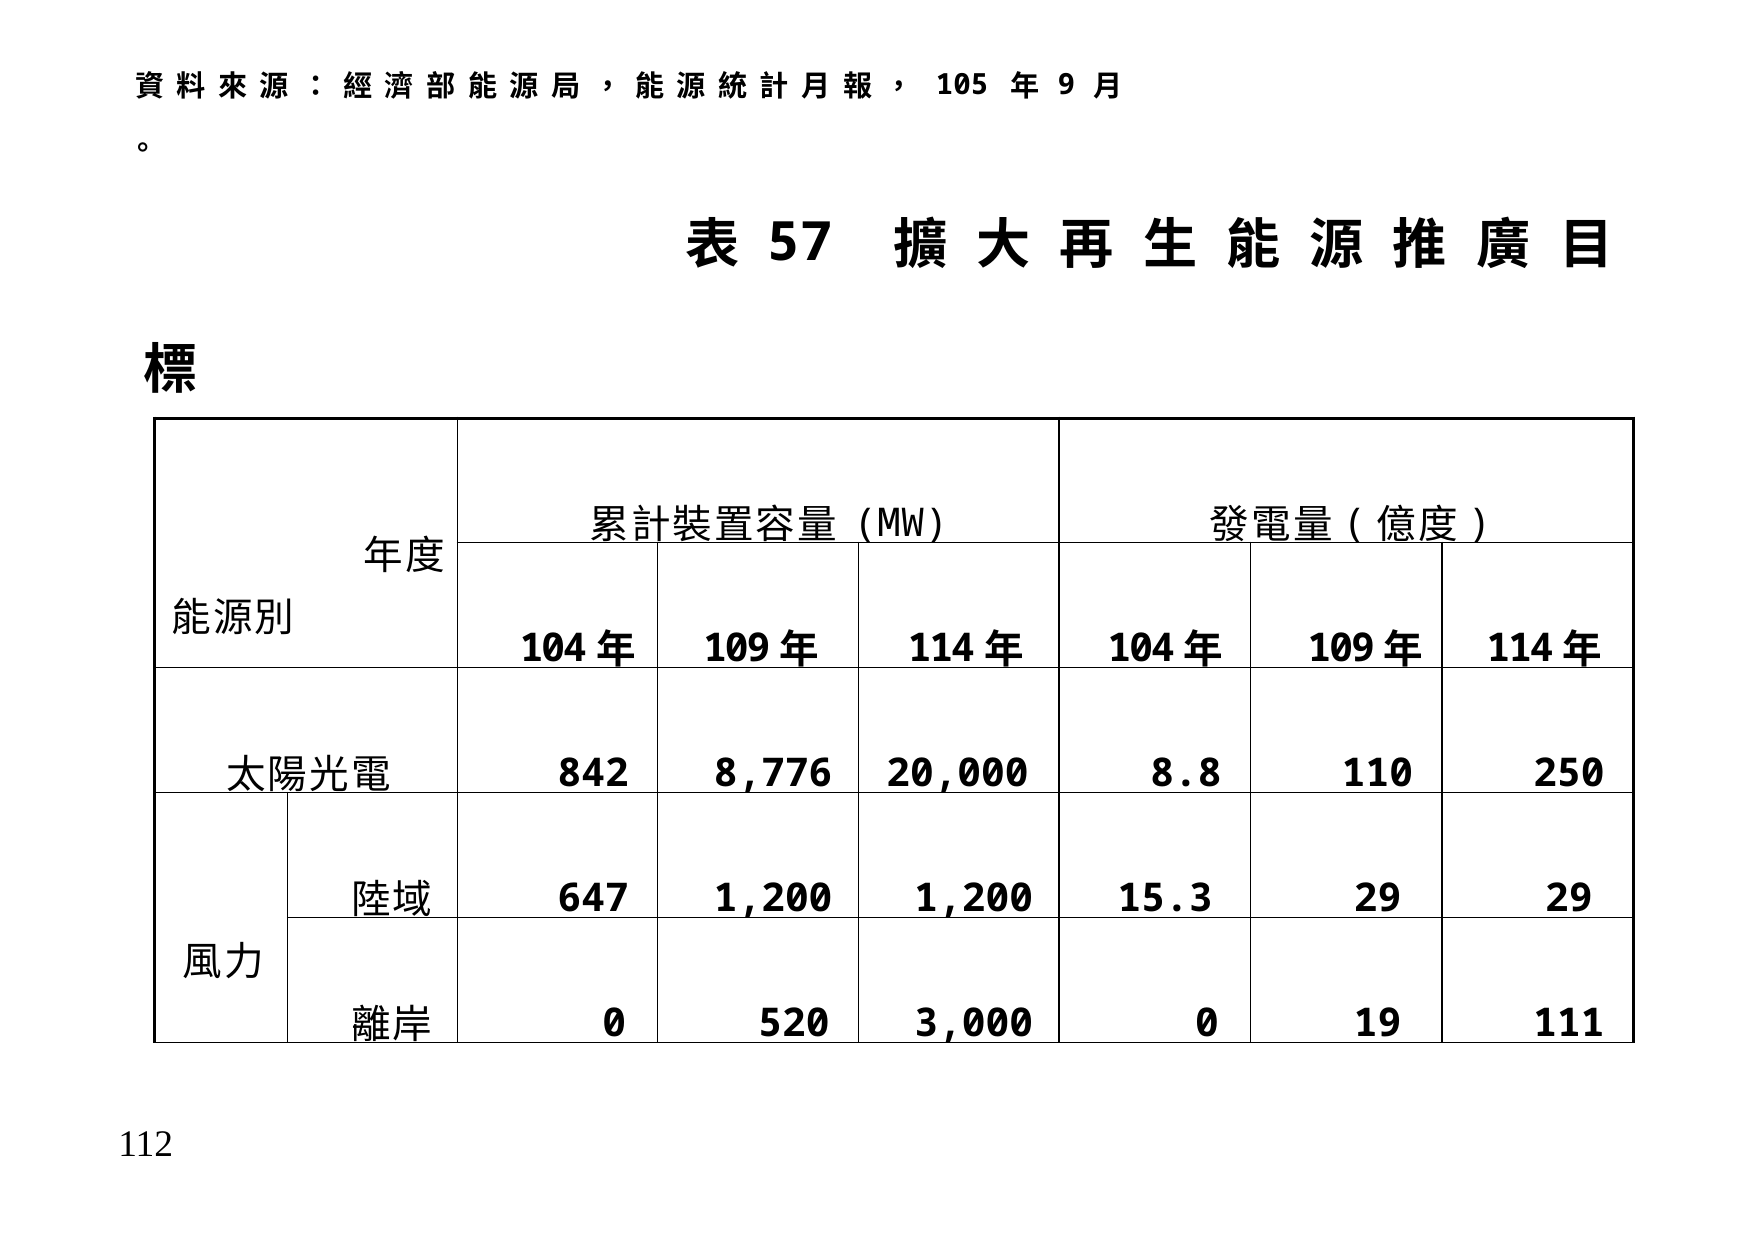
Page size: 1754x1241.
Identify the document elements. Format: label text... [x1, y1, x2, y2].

table_cell 8,776 [658, 668, 858, 792]
table_cell 110 [1251, 668, 1441, 792]
table_header 發電量(億度) [1060, 420, 1632, 542]
table_cell 104年 [1060, 543, 1250, 667]
table_cell 842 [458, 668, 657, 792]
table_cell 0 [1060, 918, 1250, 1042]
table_cell 8.8 [1060, 668, 1250, 792]
subtitle 表57 擴大再生能源推廣目標 [128, 167, 1628, 417]
table_cell 離岸 [288, 918, 457, 1042]
table_cell 3,000 [859, 918, 1058, 1042]
table_header 年度 能源別 [156, 420, 457, 667]
table_cell 太陽光電 [156, 668, 457, 792]
table_cell 109年 [1251, 543, 1441, 667]
table_cell 1,200 [859, 793, 1058, 917]
table_cell 15.3 [1060, 793, 1250, 917]
table_cell 29 [1251, 793, 1441, 917]
table_cell 114年 [859, 543, 1058, 667]
text 資料來源：經濟部能源局，能源統計月報，105年9月 [99, 42, 1628, 104]
table_header 累計裝置容量(MW) [458, 420, 1058, 542]
table_cell 114年 [1443, 543, 1632, 667]
table_cell 陸域 [288, 793, 457, 917]
table_cell 20,000 [859, 668, 1058, 792]
text 。 [99, 104, 1628, 167]
table_cell 109年 [658, 543, 858, 667]
table_cell 104年 [458, 543, 657, 667]
table_cell 風力 [156, 793, 287, 1042]
table_cell 19 [1251, 918, 1441, 1042]
table_cell 1,200 [658, 793, 858, 917]
table_cell 250 [1443, 668, 1632, 792]
table_cell 520 [658, 918, 858, 1042]
table_cell 111 [1443, 918, 1632, 1042]
table_cell 647 [458, 793, 657, 917]
table_cell 29 [1443, 793, 1632, 917]
table_cell 0 [458, 918, 657, 1042]
